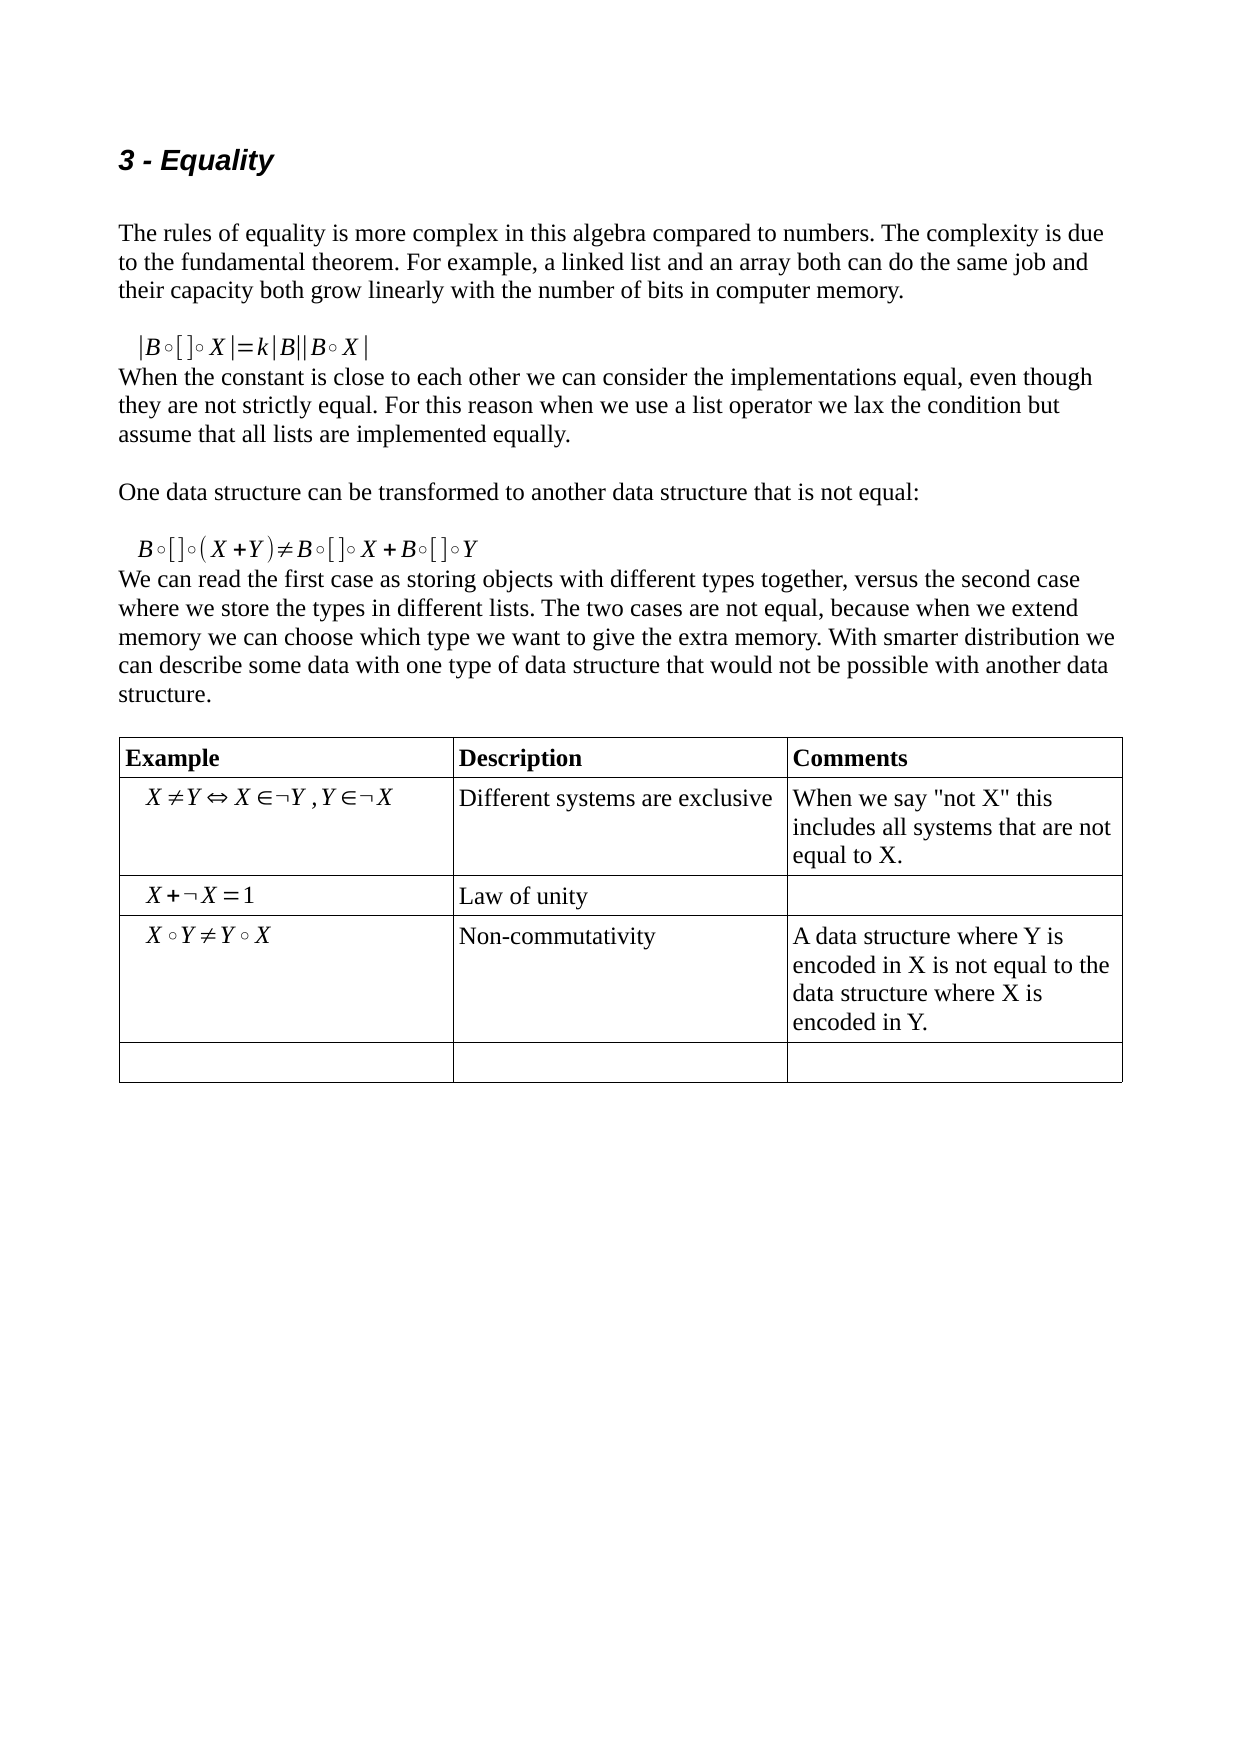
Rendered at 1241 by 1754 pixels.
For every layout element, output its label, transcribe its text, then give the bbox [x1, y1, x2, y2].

subtitle 3 - Equality [118, 143, 1122, 177]
table_cell Law of unity [454, 876, 787, 915]
table_cell [788, 1043, 1122, 1082]
table_header Description [454, 738, 787, 777]
table_header Example [120, 738, 453, 777]
text When the constant is close to each other we can consider the implementations equal, even though they are not strictly equal. For this reason when we use a list operator we lax the condition but assume that all lists are implemented equally. [118, 362, 1122, 448]
table_cell [120, 916, 453, 1042]
table_cell Different systems are exclusive [454, 778, 787, 875]
text We can read the first case as storing objects with different types together, versus the second case where we store the types in different lists. The two cases are not equal, because when we extend memory we can choose which type we want to give the extra memory. With smarter distribution we can describe some data with one type of data structure that would not be possible with another data structure. [118, 564, 1122, 708]
table_cell [454, 1043, 787, 1082]
table_cell Non-commutativity [454, 916, 787, 1042]
table_cell [120, 1043, 453, 1082]
table_header Comments [788, 738, 1122, 777]
table_cell [120, 778, 453, 875]
table_cell [788, 876, 1122, 915]
table_cell [120, 876, 453, 915]
table_cell A data structure where Y is encoded in X is not equal to the data structure where X is encoded in Y. [788, 916, 1122, 1042]
text One data structure can be transformed to another data structure that is not equal: [118, 477, 1122, 506]
table_cell When we say "not X" this includes all systems that are not equal to X. [788, 778, 1122, 875]
text The rules of equality is more complex in this algebra compared to numbers. The complexity is due to the fundamental theorem. For example, a linked list and an array both can do the same job and their capacity both grow linearly with the number of bits in computer memory. [118, 218, 1122, 304]
